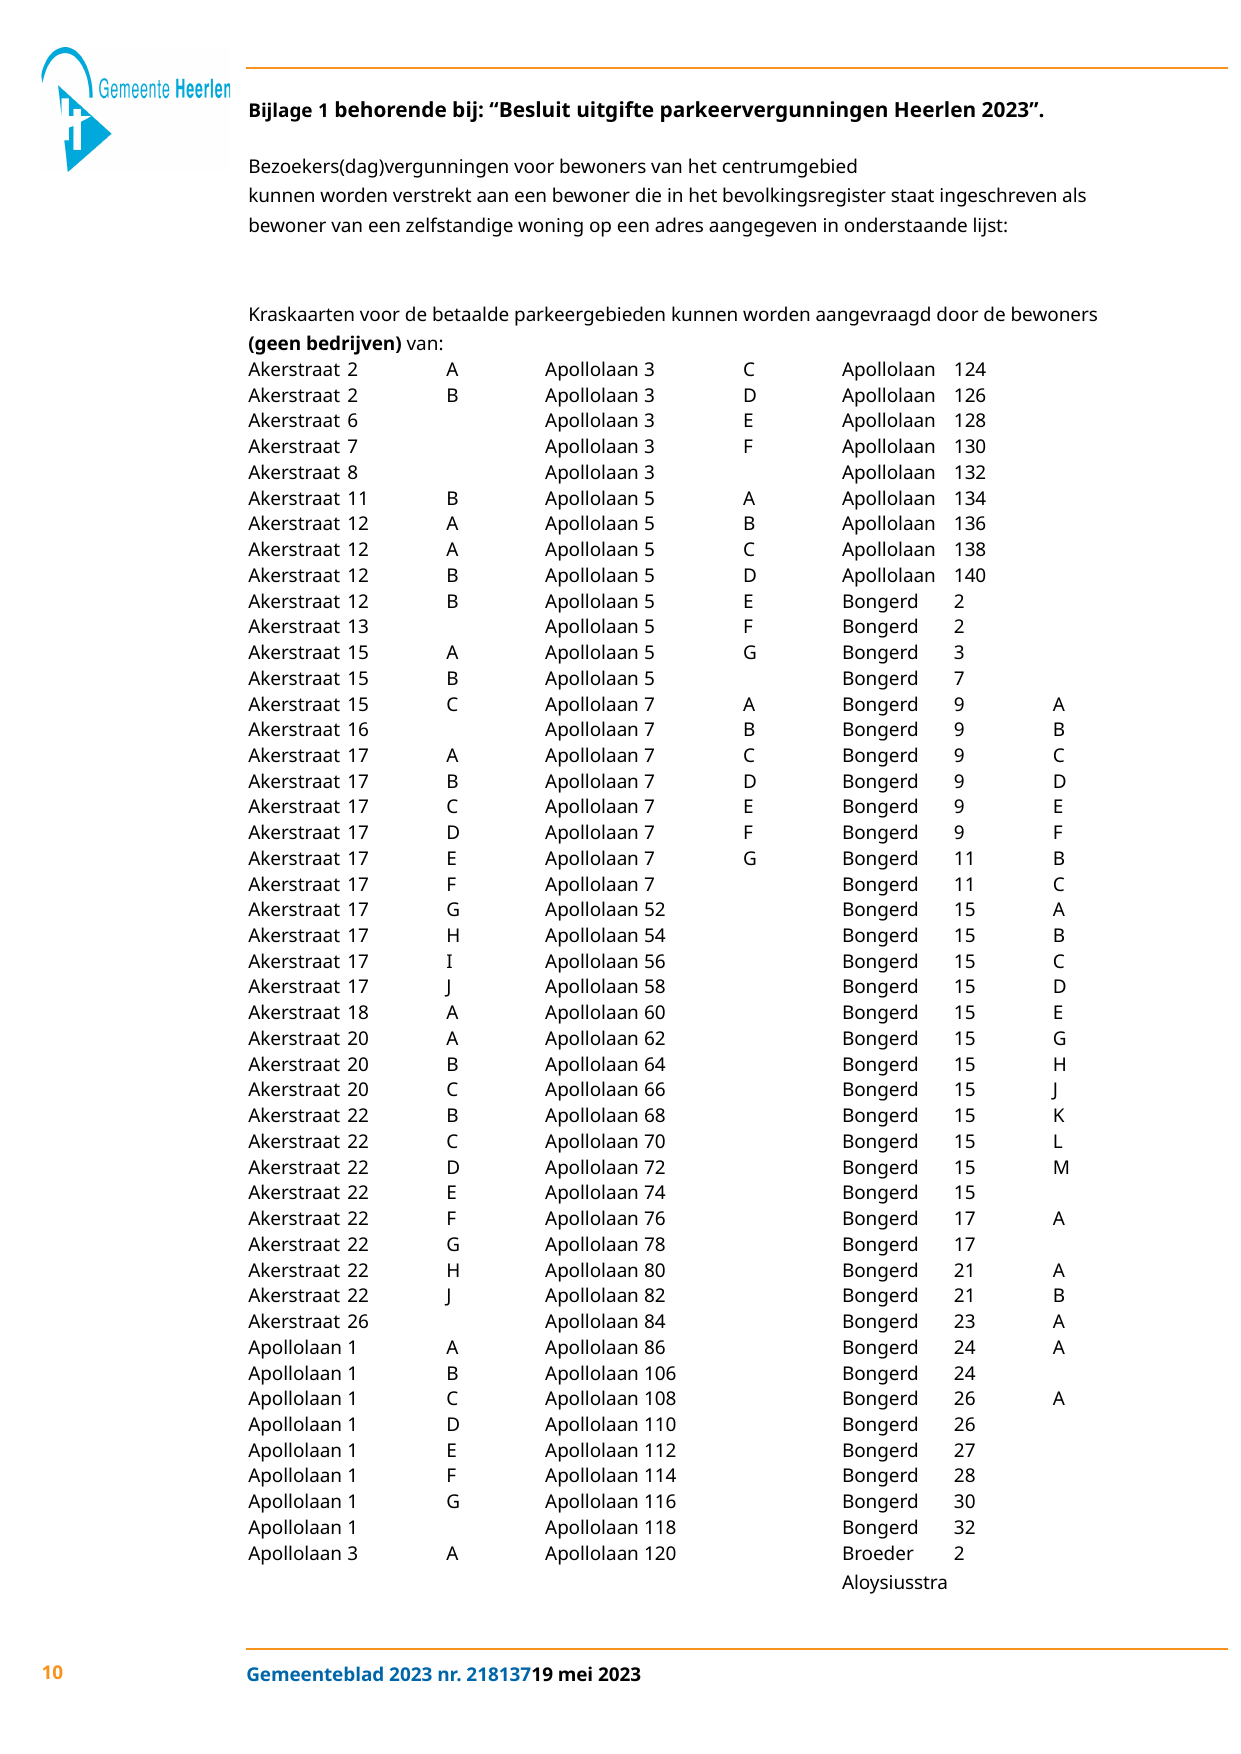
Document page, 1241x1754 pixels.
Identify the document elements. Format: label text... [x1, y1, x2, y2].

table_cell 17 [347, 819, 446, 845]
table_cell Bongerd [842, 639, 954, 665]
table_cell B [446, 1360, 545, 1385]
table_cell C [743, 356, 842, 382]
table_cell A [446, 639, 545, 665]
table_cell 15 [347, 639, 446, 665]
table_cell 1 [347, 1437, 446, 1463]
table_cell Apollolaan [545, 845, 644, 871]
table_cell Apollolaan [842, 536, 954, 562]
table_cell 8 [347, 459, 446, 485]
table_cell Bongerd [842, 1051, 954, 1077]
table_cell 22 [347, 1103, 446, 1128]
table_cell Bongerd [842, 691, 954, 716]
table_cell 112 [644, 1437, 743, 1463]
table_cell Apollolaan [248, 1437, 347, 1463]
table_cell E [446, 1437, 545, 1463]
table_cell [743, 922, 842, 948]
table_cell Akerstraat [248, 1205, 347, 1231]
table_cell 22 [347, 1128, 446, 1154]
table_cell Apollolaan [545, 1103, 644, 1128]
table_cell G [446, 1488, 545, 1514]
table_cell Apollolaan [842, 434, 954, 459]
table_cell B [446, 588, 545, 613]
table_cell 1 [347, 1463, 446, 1488]
table_cell B [446, 1051, 545, 1077]
table_cell A [446, 742, 545, 768]
table_cell Apollolaan [545, 1128, 644, 1154]
table_cell 106 [644, 1360, 743, 1385]
table_cell 15 [954, 948, 1053, 974]
table_cell 5 [644, 511, 743, 536]
table_cell 15 [954, 1180, 1053, 1205]
table_cell 68 [644, 1103, 743, 1128]
table_cell Apollolaan [248, 1540, 347, 1595]
table_cell 27 [954, 1437, 1053, 1463]
table_cell 136 [954, 511, 1053, 536]
table_cell 54 [644, 922, 743, 948]
table_cell [743, 459, 842, 485]
table_cell 15 [347, 665, 446, 691]
table_cell 15 [954, 897, 1053, 922]
table_cell 7 [954, 665, 1053, 691]
table_cell A [743, 485, 842, 511]
table_cell [743, 1385, 842, 1411]
table_cell Bongerd [842, 922, 954, 948]
table_cell B [446, 485, 545, 511]
table_cell 11 [954, 871, 1053, 897]
table_cell Apollolaan [248, 1411, 347, 1437]
table_cell C [743, 536, 842, 562]
table_cell A [446, 536, 545, 562]
table_cell Apollolaan [545, 1025, 644, 1051]
table_cell C [1053, 871, 1152, 897]
table_cell G [446, 1231, 545, 1257]
table_cell [743, 1077, 842, 1102]
table_cell C [1053, 742, 1152, 768]
table_cell 7 [644, 819, 743, 845]
table_cell Bongerd [842, 1231, 954, 1257]
table_cell 22 [347, 1283, 446, 1308]
table_cell Akerstraat [248, 511, 347, 536]
table_cell 17 [347, 742, 446, 768]
table_cell 72 [644, 1154, 743, 1179]
table_cell Akerstraat [248, 588, 347, 613]
table_cell 86 [644, 1334, 743, 1360]
table_cell Apollolaan [545, 408, 644, 433]
table_cell 17 [347, 871, 446, 897]
table_cell Apollolaan [842, 382, 954, 408]
table_cell A [446, 1000, 545, 1025]
table_cell 1 [347, 1385, 446, 1411]
table_cell Bongerd [842, 1437, 954, 1463]
table_cell 20 [347, 1077, 446, 1102]
table_cell [1053, 588, 1152, 613]
table_cell [1053, 434, 1152, 459]
table_cell D [446, 819, 545, 845]
table_cell Apollolaan [545, 948, 644, 974]
table_cell [1053, 1231, 1152, 1257]
table_cell Akerstraat [248, 948, 347, 974]
table_cell Apollolaan [545, 1051, 644, 1077]
table_cell F [1053, 819, 1152, 845]
text Bijlage 1 behorende bij: “Besluit uitgifte parkeervergunningen Heerlen 2023”. [248, 95, 1152, 123]
table_cell [1053, 356, 1152, 382]
table_cell [1053, 1463, 1152, 1488]
table_cell [1053, 382, 1152, 408]
table_cell Apollolaan [545, 1540, 644, 1595]
table_cell [446, 434, 545, 459]
table_cell [743, 1488, 842, 1514]
table_cell Akerstraat [248, 1103, 347, 1128]
table_cell G [1053, 1025, 1152, 1051]
table_cell A [1053, 1257, 1152, 1282]
table_cell J [446, 1283, 545, 1308]
table_cell Apollolaan [545, 897, 644, 922]
table_cell Akerstraat [248, 691, 347, 716]
table_cell [743, 1514, 842, 1540]
table_cell 23 [954, 1308, 1053, 1334]
table_cell 26 [347, 1308, 446, 1334]
table_cell 24 [954, 1360, 1053, 1385]
table_cell 1 [347, 1360, 446, 1385]
table_cell 3 [644, 382, 743, 408]
table_cell J [446, 974, 545, 999]
table_cell 52 [644, 897, 743, 922]
table_cell 15 [954, 1077, 1053, 1102]
table_cell 17 [347, 974, 446, 999]
table_cell Apollolaan [545, 1000, 644, 1025]
table_cell Apollolaan [545, 1308, 644, 1334]
table_cell Apollolaan [545, 1360, 644, 1385]
table_cell [1053, 1180, 1152, 1205]
table_cell Apollolaan [545, 1077, 644, 1102]
table_cell D [446, 1154, 545, 1179]
table_cell Apollolaan [842, 459, 954, 485]
table_cell 116 [644, 1488, 743, 1514]
table_cell 7 [644, 794, 743, 819]
table_cell [446, 1514, 545, 1540]
table_cell Apollolaan [842, 562, 954, 588]
table_cell 3 [644, 408, 743, 433]
table_cell Apollolaan [545, 1231, 644, 1257]
table_cell Apollolaan [248, 1463, 347, 1488]
table_cell 12 [347, 511, 446, 536]
table_cell 9 [954, 716, 1053, 742]
table_cell E [1053, 1000, 1152, 1025]
table_cell Akerstraat [248, 562, 347, 588]
table_cell Apollolaan [248, 1360, 347, 1385]
table_cell 17 [347, 768, 446, 794]
table_cell [743, 948, 842, 974]
table_cell 15 [954, 1000, 1053, 1025]
table_cell D [743, 562, 842, 588]
table_cell 20 [347, 1025, 446, 1051]
table_cell F [446, 871, 545, 897]
table_cell [1053, 665, 1152, 691]
table_cell 3 [347, 1540, 446, 1595]
table_cell D [1053, 768, 1152, 794]
table_cell Bongerd [842, 845, 954, 871]
table_cell 2 [954, 588, 1053, 613]
table_cell Apollolaan [248, 1385, 347, 1411]
table_cell M [1053, 1154, 1152, 1179]
table_cell 15 [954, 1025, 1053, 1051]
table_cell Apollolaan [842, 356, 954, 382]
table_cell D [1053, 974, 1152, 999]
table_cell Apollolaan [545, 434, 644, 459]
table_cell 22 [347, 1257, 446, 1282]
table_cell [446, 614, 545, 639]
table_cell F [446, 1205, 545, 1231]
table_cell Apollolaan [545, 1205, 644, 1231]
table_cell 7 [644, 742, 743, 768]
table_cell 74 [644, 1180, 743, 1205]
table_cell Akerstraat [248, 897, 347, 922]
text kunnen worden verstrekt aan een bewoner die in het bevolkingsregister staat ingeschreven als bewoner van een zelfstandige woning op een adres aangegeven in onderstaande lijst: [248, 182, 1152, 238]
table_cell 21 [954, 1283, 1053, 1308]
table_cell [743, 1360, 842, 1385]
table_cell Akerstraat [248, 434, 347, 459]
table_cell 21 [954, 1257, 1053, 1282]
table_cell Akerstraat [248, 1154, 347, 1179]
table_cell Bongerd [842, 1128, 954, 1154]
table_cell Bongerd [842, 1154, 954, 1179]
table_cell [1053, 639, 1152, 665]
table_cell 12 [347, 588, 446, 613]
table_cell Akerstraat [248, 1077, 347, 1102]
table_cell 2 [347, 356, 446, 382]
table_cell [743, 1437, 842, 1463]
table_cell Akerstraat [248, 1025, 347, 1051]
table_cell 62 [644, 1025, 743, 1051]
table_cell [446, 716, 545, 742]
table_cell Akerstraat [248, 665, 347, 691]
table_cell [446, 408, 545, 433]
table_cell Apollolaan [545, 922, 644, 948]
table_cell Bongerd [842, 974, 954, 999]
table_cell A [446, 511, 545, 536]
table_cell 58 [644, 974, 743, 999]
table_cell Bongerd [842, 794, 954, 819]
table_cell [1053, 511, 1152, 536]
table_cell Akerstraat [248, 536, 347, 562]
table_cell 12 [347, 562, 446, 588]
table_cell 15 [954, 974, 1053, 999]
table_cell C [446, 1128, 545, 1154]
table_cell 114 [644, 1463, 743, 1488]
table_cell A [1053, 1205, 1152, 1231]
table_cell 28 [954, 1463, 1053, 1488]
table_cell [1053, 536, 1152, 562]
table_cell Bongerd [842, 1180, 954, 1205]
table_cell 66 [644, 1077, 743, 1102]
table_cell [743, 1025, 842, 1051]
table_cell B [446, 665, 545, 691]
table_cell [743, 665, 842, 691]
table_cell Apollolaan [545, 794, 644, 819]
table_cell Akerstraat [248, 356, 347, 382]
table_cell Akerstraat [248, 716, 347, 742]
table_cell Apollolaan [545, 871, 644, 897]
table_cell A [1053, 691, 1152, 716]
table_cell 9 [954, 691, 1053, 716]
table_cell 12 [347, 536, 446, 562]
table_cell 2 [954, 1540, 1053, 1595]
table_cell Apollolaan [248, 1514, 347, 1540]
table_cell 15 [954, 1128, 1053, 1154]
table_cell 17 [347, 922, 446, 948]
table_cell A [1053, 1385, 1152, 1411]
table_cell Bongerd [842, 665, 954, 691]
table_cell 15 [954, 1103, 1053, 1128]
table_cell G [743, 845, 842, 871]
table_cell 17 [347, 845, 446, 871]
table_cell B [743, 716, 842, 742]
table_cell Akerstraat [248, 1051, 347, 1077]
table_header Kraskaarten voor de betaalde parkeergebieden kunnen worden aangevraagd door de bewoners (geen bedrijven) van: [248, 301, 1152, 356]
table_cell Apollolaan [545, 742, 644, 768]
table_cell Akerstraat [248, 742, 347, 768]
table_cell E [743, 408, 842, 433]
table_cell K [1053, 1103, 1152, 1128]
table_cell Apollolaan [545, 1334, 644, 1360]
table_cell Apollolaan [545, 639, 644, 665]
table_cell Apollolaan [545, 1437, 644, 1463]
table_cell [743, 1334, 842, 1360]
table_cell Akerstraat [248, 922, 347, 948]
table_cell 7 [644, 845, 743, 871]
table_cell 16 [347, 716, 446, 742]
table_cell [743, 1000, 842, 1025]
table_cell Bongerd [842, 768, 954, 794]
table_cell Bongerd [842, 1463, 954, 1488]
table_cell 3 [644, 459, 743, 485]
table_cell G [743, 639, 842, 665]
table_cell A [743, 691, 842, 716]
table_cell Akerstraat [248, 485, 347, 511]
table_cell Bongerd [842, 1283, 954, 1308]
table_cell 110 [644, 1411, 743, 1437]
table_cell F [743, 819, 842, 845]
table_cell Apollolaan [545, 459, 644, 485]
table_cell Akerstraat [248, 845, 347, 871]
table_cell [743, 1283, 842, 1308]
table_cell 17 [954, 1205, 1053, 1231]
table_cell 130 [954, 434, 1053, 459]
table_cell Akerstraat [248, 1231, 347, 1257]
table_cell Bongerd [842, 1077, 954, 1102]
table_cell Bongerd [842, 742, 954, 768]
table_cell 24 [954, 1334, 1053, 1360]
table_cell [743, 1154, 842, 1179]
table_cell A [1053, 897, 1152, 922]
table_cell 132 [954, 459, 1053, 485]
table_cell [1053, 1540, 1152, 1595]
table_cell 56 [644, 948, 743, 974]
table_cell [1053, 485, 1152, 511]
table_cell 128 [954, 408, 1053, 433]
table_cell 7 [644, 691, 743, 716]
table_cell E [743, 794, 842, 819]
table_cell 9 [954, 819, 1053, 845]
table_cell Akerstraat [248, 871, 347, 897]
table_cell 5 [644, 536, 743, 562]
table_cell Apollolaan [545, 819, 644, 845]
table_cell [1053, 562, 1152, 588]
table_cell C [446, 1077, 545, 1102]
table_cell 1 [347, 1514, 446, 1540]
table_cell Bongerd [842, 897, 954, 922]
table_cell H [1053, 1051, 1152, 1077]
table_cell F [446, 1463, 545, 1488]
table_cell Apollolaan [248, 1488, 347, 1514]
table_cell [1053, 1437, 1152, 1463]
table_cell Apollolaan [545, 1411, 644, 1437]
table_cell B [1053, 845, 1152, 871]
table_cell 134 [954, 485, 1053, 511]
table_cell Apollolaan [545, 536, 644, 562]
table_cell Apollolaan [248, 1334, 347, 1360]
picture [41, 47, 231, 172]
table_cell 1 [347, 1411, 446, 1437]
table_cell [1053, 1488, 1152, 1514]
table_cell Akerstraat [248, 819, 347, 845]
table_cell Apollolaan [545, 562, 644, 588]
table_cell 7 [644, 768, 743, 794]
table_cell [1053, 1411, 1152, 1437]
table_cell Apollolaan [545, 382, 644, 408]
table_cell C [446, 691, 545, 716]
table_cell C [446, 1385, 545, 1411]
table_cell [743, 1540, 842, 1595]
table_cell 64 [644, 1051, 743, 1077]
table_cell Akerstraat [248, 1128, 347, 1154]
table_cell Bongerd [842, 1205, 954, 1231]
table_cell 30 [954, 1488, 1053, 1514]
table_cell Apollolaan [842, 408, 954, 433]
table_cell E [743, 588, 842, 613]
table_cell 3 [644, 434, 743, 459]
table_cell C [743, 742, 842, 768]
table_cell 124 [954, 356, 1053, 382]
table_cell Bongerd [842, 1025, 954, 1051]
table_cell 2 [347, 382, 446, 408]
table_cell 120 [644, 1540, 743, 1595]
text Bezoekers(dag)vergunningen voor bewoners van het centrumgebied [248, 153, 1152, 179]
table_cell 3 [644, 356, 743, 382]
table_cell 126 [954, 382, 1053, 408]
table_cell [743, 974, 842, 999]
table_cell [1053, 459, 1152, 485]
table_cell Akerstraat [248, 408, 347, 433]
table_cell [743, 871, 842, 897]
table_cell Bongerd [842, 1411, 954, 1437]
table_cell Bongerd [842, 716, 954, 742]
table_cell Apollolaan [545, 614, 644, 639]
table_cell Akerstraat [248, 1308, 347, 1334]
table_cell Bongerd [842, 614, 954, 639]
table_cell [743, 897, 842, 922]
table_cell 11 [347, 485, 446, 511]
table_cell 9 [954, 768, 1053, 794]
table_cell H [446, 1257, 545, 1282]
table_cell Apollolaan [545, 511, 644, 536]
table_cell Apollolaan [545, 356, 644, 382]
table_cell Apollolaan [545, 1514, 644, 1540]
table_cell E [446, 1180, 545, 1205]
table_cell D [446, 1411, 545, 1437]
table_cell 26 [954, 1385, 1053, 1411]
table_cell C [446, 794, 545, 819]
table_cell C [1053, 948, 1152, 974]
table_cell Apollolaan [545, 1463, 644, 1488]
table_cell Bongerd [842, 1385, 954, 1411]
table_cell Bongerd [842, 588, 954, 613]
table_cell [743, 1051, 842, 1077]
table_cell Akerstraat [248, 1180, 347, 1205]
table_cell A [446, 1334, 545, 1360]
table_cell 22 [347, 1180, 446, 1205]
table_cell Apollolaan [842, 485, 954, 511]
table_cell 5 [644, 485, 743, 511]
table_cell 17 [347, 794, 446, 819]
table_cell 26 [954, 1411, 1053, 1437]
table_cell H [446, 922, 545, 948]
table_cell 78 [644, 1231, 743, 1257]
table_cell Apollolaan [545, 485, 644, 511]
table_cell Apollolaan [545, 1180, 644, 1205]
table_cell Bongerd [842, 1103, 954, 1128]
table_cell 80 [644, 1257, 743, 1282]
table_cell Akerstraat [248, 639, 347, 665]
table_cell B [446, 562, 545, 588]
table_cell 5 [644, 588, 743, 613]
table_cell Akerstraat [248, 382, 347, 408]
table_cell 22 [347, 1205, 446, 1231]
table_cell Apollolaan [545, 716, 644, 742]
table_cell Apollolaan [545, 1154, 644, 1179]
table_cell F [743, 614, 842, 639]
table_cell A [446, 356, 545, 382]
table_cell B [446, 382, 545, 408]
table_cell A [1053, 1334, 1152, 1360]
table_cell B [446, 1103, 545, 1128]
table_cell Apollolaan [842, 511, 954, 536]
table_cell Akerstraat [248, 614, 347, 639]
table_cell B [1053, 716, 1152, 742]
table_cell 9 [954, 742, 1053, 768]
table_cell F [743, 434, 842, 459]
table_cell [743, 1411, 842, 1437]
table_cell [1053, 614, 1152, 639]
table_cell G [446, 897, 545, 922]
table_cell Broeder Aloysiusstra [842, 1540, 954, 1595]
table_cell Bongerd [842, 819, 954, 845]
table_cell 70 [644, 1128, 743, 1154]
table_cell 15 [954, 1051, 1053, 1077]
table_cell 1 [347, 1334, 446, 1360]
table_cell Apollolaan [545, 1257, 644, 1282]
table_cell Akerstraat [248, 1000, 347, 1025]
table_cell 5 [644, 665, 743, 691]
table_cell Bongerd [842, 948, 954, 974]
table_cell B [1053, 1283, 1152, 1308]
table_cell Akerstraat [248, 1257, 347, 1282]
table_cell Apollolaan [545, 974, 644, 999]
table_cell [743, 1180, 842, 1205]
table_cell 11 [954, 845, 1053, 871]
table_cell 17 [347, 948, 446, 974]
table_cell 20 [347, 1051, 446, 1077]
table_cell Bongerd [842, 1488, 954, 1514]
table_cell B [446, 768, 545, 794]
table_cell Apollolaan [545, 691, 644, 716]
table_cell Apollolaan [545, 768, 644, 794]
picture [41, 47, 59, 70]
table_cell 76 [644, 1205, 743, 1231]
table_cell Akerstraat [248, 1283, 347, 1308]
table_cell 17 [954, 1231, 1053, 1257]
table_cell Apollolaan [545, 588, 644, 613]
table_cell 22 [347, 1231, 446, 1257]
table_cell 18 [347, 1000, 446, 1025]
table_cell 15 [954, 922, 1053, 948]
table_cell 17 [347, 897, 446, 922]
table_cell A [446, 1540, 545, 1595]
table_cell B [1053, 922, 1152, 948]
table_cell 7 [644, 871, 743, 897]
table_cell L [1053, 1128, 1152, 1154]
table_cell Bongerd [842, 1257, 954, 1282]
table_cell I [446, 948, 545, 974]
table_cell 32 [954, 1514, 1053, 1540]
table_cell 9 [954, 794, 1053, 819]
table_cell 15 [347, 691, 446, 716]
table_cell 138 [954, 536, 1053, 562]
table_cell D [743, 382, 842, 408]
table_cell 22 [347, 1154, 446, 1179]
table_cell J [1053, 1077, 1152, 1102]
table_cell [743, 1463, 842, 1488]
table_cell 7 [347, 434, 446, 459]
table_cell 60 [644, 1000, 743, 1025]
table_cell A [1053, 1308, 1152, 1334]
table_cell Akerstraat [248, 768, 347, 794]
table_cell Bongerd [842, 1334, 954, 1360]
table_cell 13 [347, 614, 446, 639]
table_cell [1053, 1360, 1152, 1385]
table_cell 5 [644, 562, 743, 588]
table_cell 140 [954, 562, 1053, 588]
table_cell 84 [644, 1308, 743, 1334]
table_cell Apollolaan [545, 665, 644, 691]
table_cell Bongerd [842, 1000, 954, 1025]
table_cell 2 [954, 614, 1053, 639]
table_cell D [743, 768, 842, 794]
table_cell 7 [644, 716, 743, 742]
table_cell [446, 459, 545, 485]
table_cell E [1053, 794, 1152, 819]
table_cell 15 [954, 1154, 1053, 1179]
table_cell 82 [644, 1283, 743, 1308]
table_cell [743, 1103, 842, 1128]
table_cell [743, 1231, 842, 1257]
table_cell [1053, 408, 1152, 433]
table_cell A [446, 1025, 545, 1051]
table_cell [446, 1308, 545, 1334]
table_cell [743, 1205, 842, 1231]
table_cell Bongerd [842, 871, 954, 897]
table_cell E [446, 845, 545, 871]
table_cell Akerstraat [248, 459, 347, 485]
table_cell [743, 1308, 842, 1334]
table_cell Apollolaan [545, 1488, 644, 1514]
table_cell Bongerd [842, 1360, 954, 1385]
table_cell [743, 1257, 842, 1282]
table_cell 6 [347, 408, 446, 433]
table_cell 118 [644, 1514, 743, 1540]
table_cell 108 [644, 1385, 743, 1411]
table_cell Apollolaan [545, 1385, 644, 1411]
table_cell Akerstraat [248, 794, 347, 819]
table_cell 3 [954, 639, 1053, 665]
table_cell Apollolaan [545, 1283, 644, 1308]
table_cell Akerstraat [248, 974, 347, 999]
table_cell 5 [644, 639, 743, 665]
table_cell 1 [347, 1488, 446, 1514]
table_cell [1053, 1514, 1152, 1540]
table_cell 5 [644, 614, 743, 639]
table_cell B [743, 511, 842, 536]
table_cell [743, 1128, 842, 1154]
table_cell Bongerd [842, 1514, 954, 1540]
table_cell Bongerd [842, 1308, 954, 1334]
